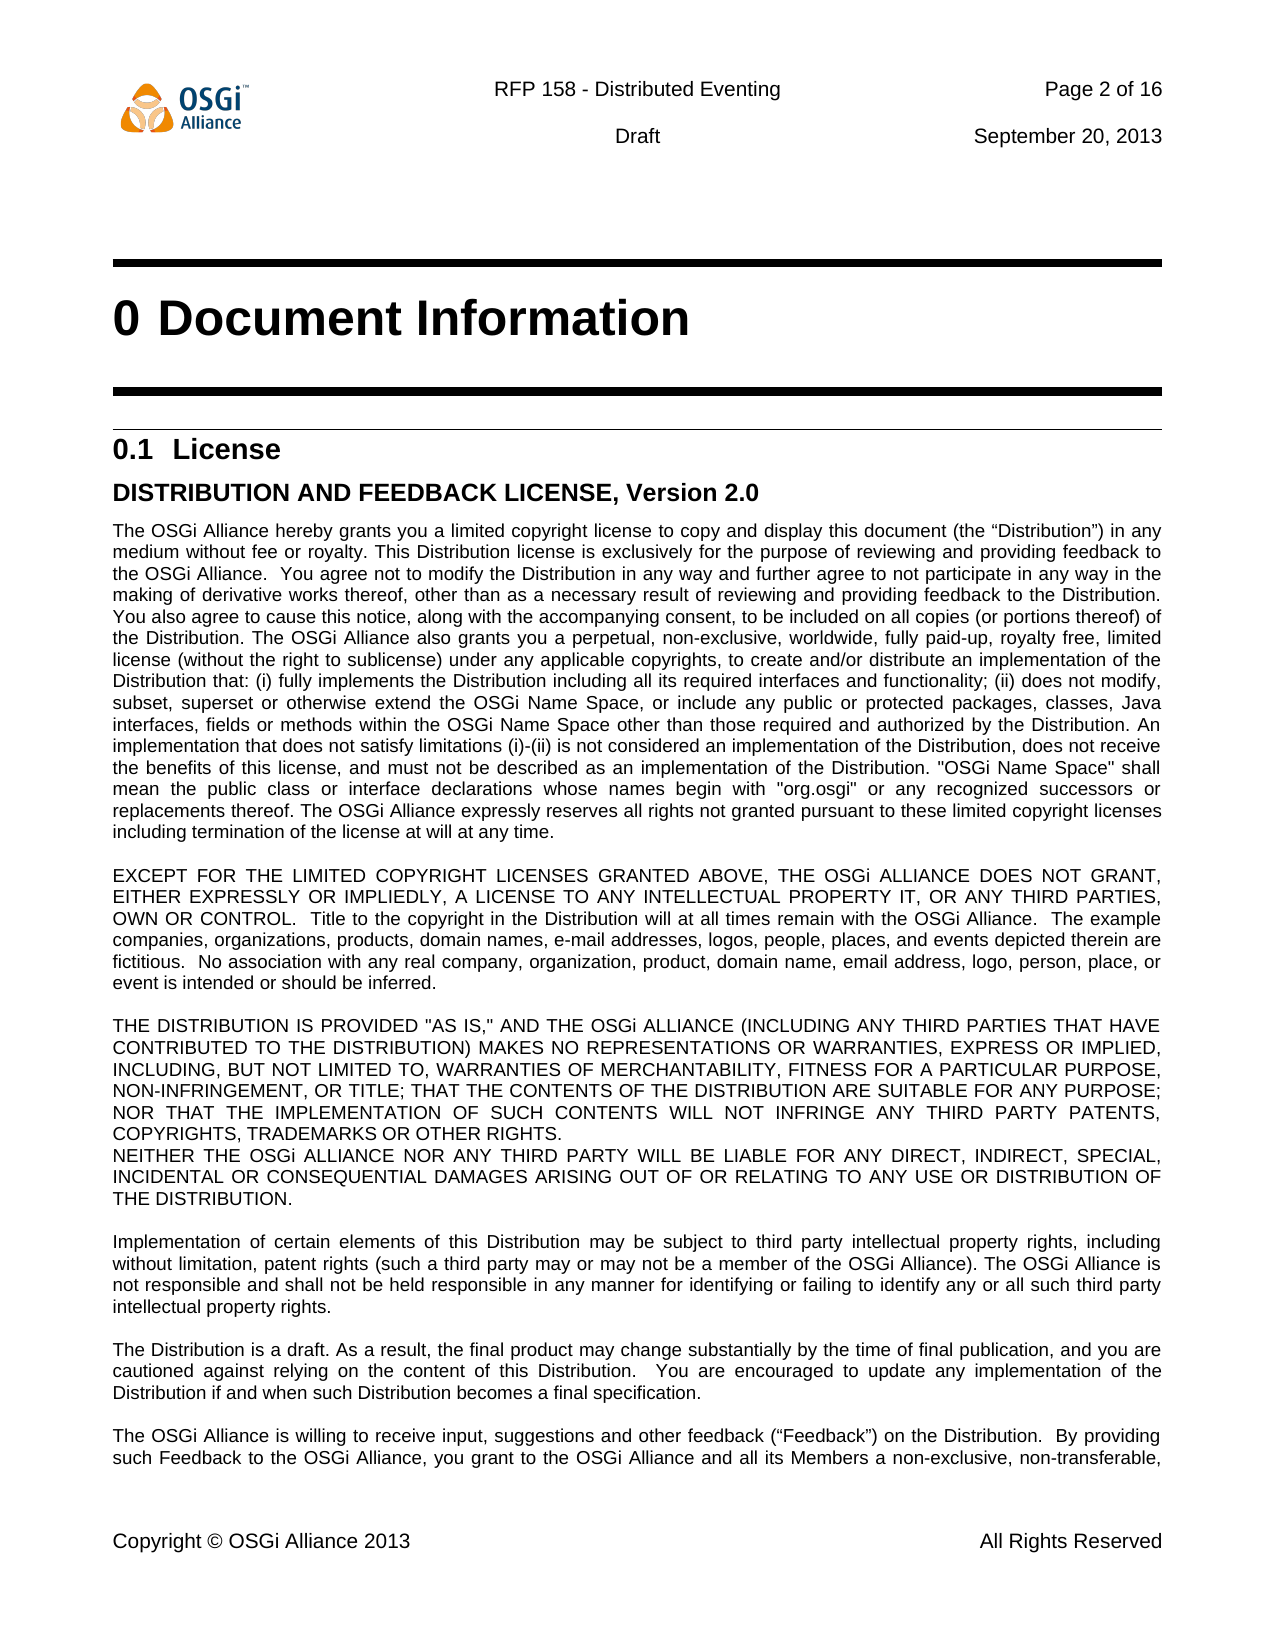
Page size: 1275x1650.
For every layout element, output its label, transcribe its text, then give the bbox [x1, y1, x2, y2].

subtitle Document Information [112, 260, 1162, 396]
text THE DISTRIBUTION IS PROVIDED "AS IS," AND THE OSGi ALLIANCE (INCLUDING ANY THIRD PARTIES THAT HAVE CONTRIBUTED TO THE DISTRIBUTION) MAKES NO REPRESENTATIONS OR WARRANTIES, EXPRESS OR IMPLIED, INCLUDING, BUT NOT LIMITED TO, WARRANTIES OF MERCHANTABILITY, FITNESS FOR A PARTICULAR PURPOSE, NON-INFRINGEMENT, OR TITLE; THAT THE CONTENTS OF THE DISTRIBUTION ARE SUITABLE FOR ANY PURPOSE; NOR THAT THE IMPLEMENTATION OF SUCH CONTENTS WILL NOT INFRINGE ANY THIRD PARTY PATENTS, COPYRIGHTS, TRADEMARKS OR OTHER RIGHTS. [112, 1015, 1162, 1145]
picture [113, 76, 257, 140]
text DISTRIBUTION AND FEEDBACK LICENSE, Version 2.0 [112, 478, 1162, 507]
text The Distribution is a draft. As a result, the final product may change substantially by the time of final publication, and you are cautioned against relying on the content of this Distribution. You are encouraged to update any implementation of the Distribution if and when such Distribution becomes a final specification. [112, 1339, 1162, 1403]
text EXCEPT FOR THE LIMITED COPYRIGHT LICENSES GRANTED ABOVE, THE OSGi ALLIANCE DOES NOT GRANT, EITHER EXPRESSLY OR IMPLIEDLY, A LICENSE TO ANY INTELLECTUAL PROPERTY IT, OR ANY THIRD PARTIES, OWN OR CONTROL. Title to the copyright in the Distribution will at all times remain with the OSGi Alliance. The example companies, organizations, products, domain names, e-mail addresses, logos, people, places, and events depicted therein are fictitious. No association with any real company, organization, product, domain name, email address, logo, person, place, or event is intended or should be inferred. [112, 864, 1162, 994]
text The OSGi Alliance is willing to receive input, suggestions and other feedback (“Feedback”) on the Distribution. By providing such Feedback to the OSGi Alliance, you grant to the OSGi Alliance and all its Members a non-exclusive, non-transferable, [112, 1425, 1162, 1468]
text Implementation of certain elements of this Distribution may be subject to third party intellectual property rights, including without limitation, patent rights (such a third party may or may not be a member of the OSGi Alliance). The OSGi Alliance is not responsible and shall not be held responsible in any manner for identifying or failing to identify any or all such third party intellectual property rights. [112, 1231, 1162, 1317]
text NEITHER THE OSGi ALLIANCE NOR ANY THIRD PARTY WILL BE LIABLE FOR ANY DIRECT, INDIRECT, SPECIAL, INCIDENTAL OR CONSEQUENTIAL DAMAGES ARISING OUT OF OR RELATING TO ANY USE OR DISTRIBUTION OF THE DISTRIBUTION. [112, 1145, 1162, 1209]
subtitle License [112, 430, 1162, 466]
text The OSGi Alliance hereby grants you a limited copyright license to copy and display this document (the “Distribution”) in any medium without fee or royalty. This Distribution license is exclusively for the purpose of reviewing and providing feedback to the OSGi Alliance. You agree not to modify the Distribution in any way and further agree to not participate in any way in the making of derivative works thereof, other than as a necessary result of reviewing and providing feedback to the Distribution. You also agree to cause this notice, along with the accompanying consent, to be included on all copies (or portions thereof) of the Distribution. The OSGi Alliance also grants you a perpetual, non-exclusive, worldwide, fully paid-up, royalty free, limited license (without the right to sublicense) under any applicable copyrights, to create and/or distribute an implementation of the Distribution that: (i) fully implements the Distribution including all its required interfaces and functionality; (ii) does not modify, subset, superset or otherwise extend the OSGi Name Space, or include any public or protected packages, classes, Java interfaces, fields or methods within the OSGi Name Space other than those required and authorized by the Distribution. An implementation that does not satisfy limitations (i)-(ii) is not considered an implementation of the Distribution, does not receive the benefits of this license, and must not be described as an implementation of the Distribution. "OSGi Name Space" shall mean the public class or interface declarations whose names begin with "org.osgi" or any recognized successors or replacements thereof. The OSGi Alliance expressly reserves all rights not granted pursuant to these limited copyright licenses including termination of the license at will at any time. [112, 519, 1162, 843]
